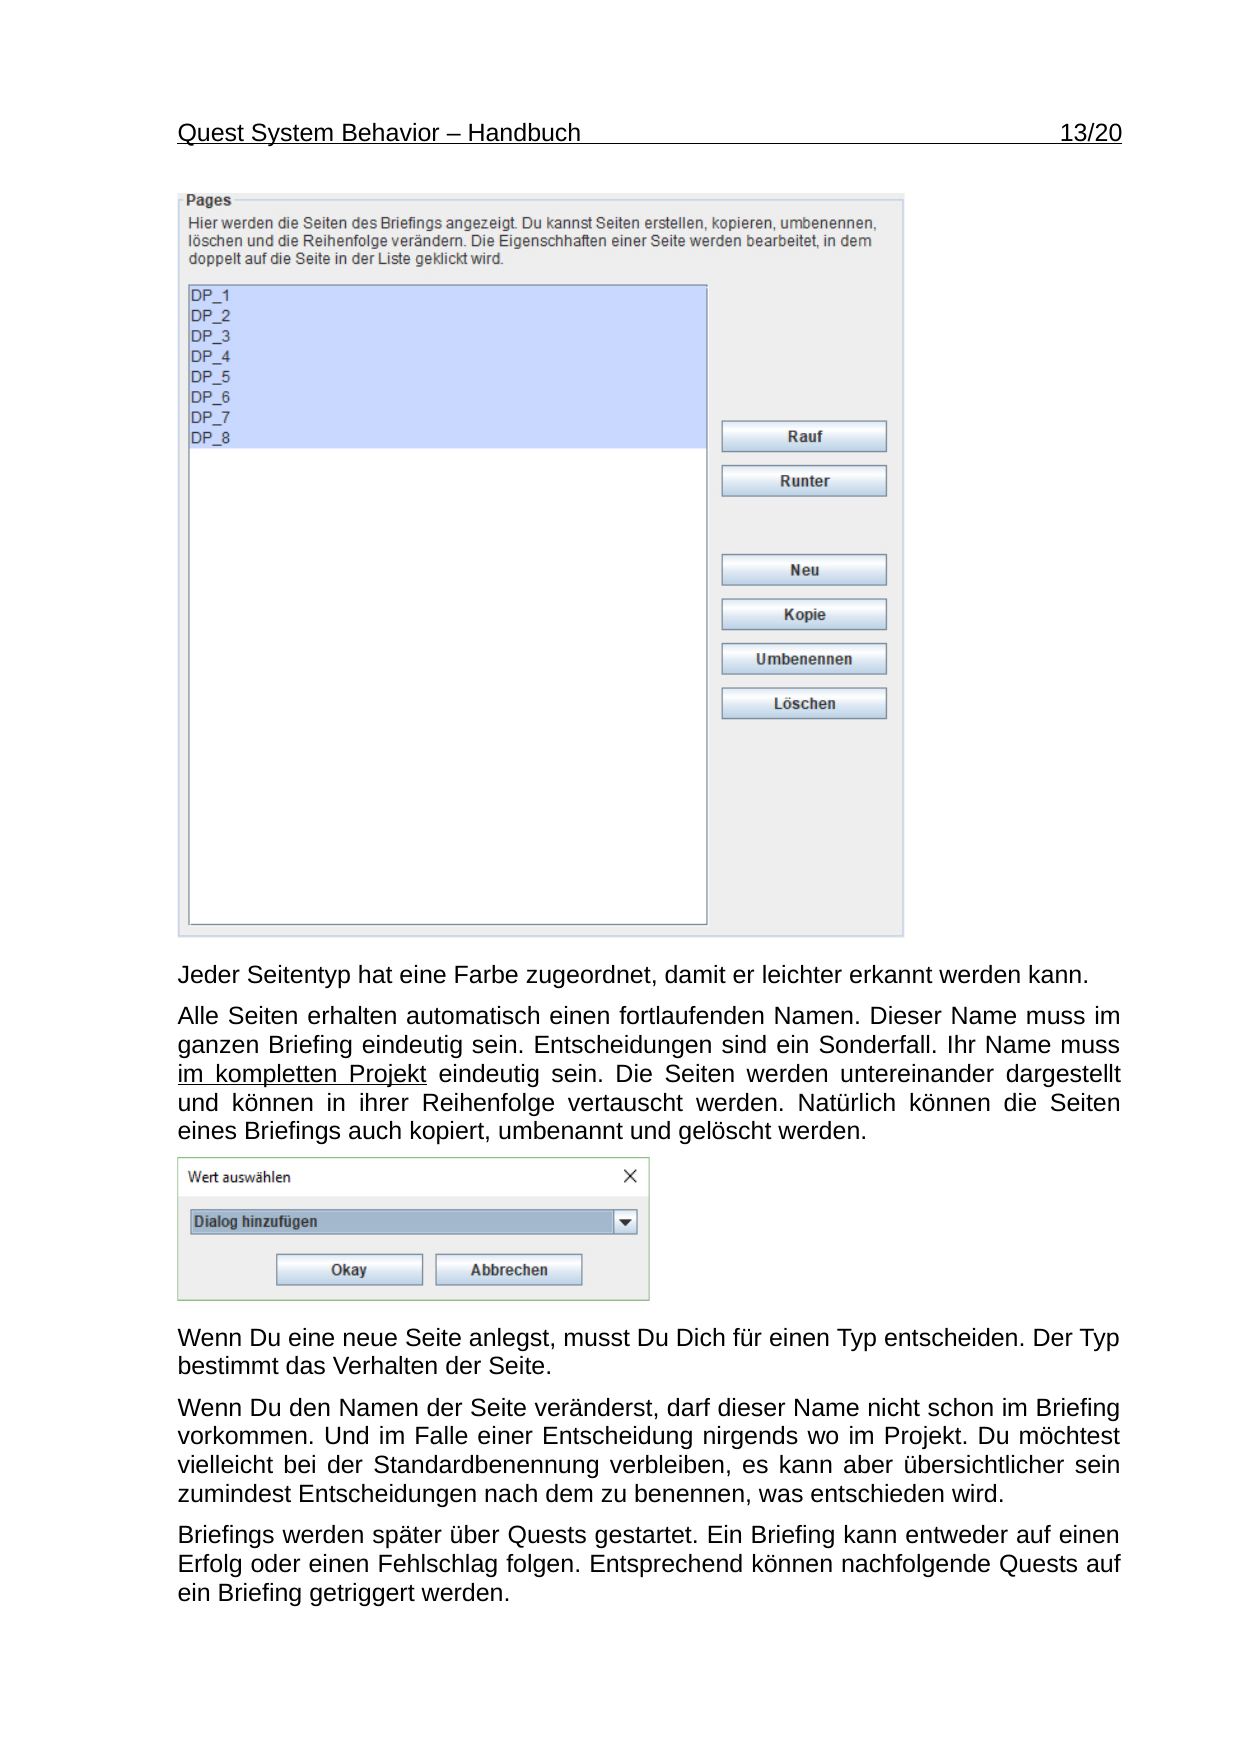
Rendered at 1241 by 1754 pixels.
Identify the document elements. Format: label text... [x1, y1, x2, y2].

text Wenn Du eine neue Seite anlegst, musst Du Dich für einen Typ entscheiden. Der Typ bestimmt das Verhalten der Seite. [177, 1323, 1122, 1380]
picture [177, 1157, 650, 1301]
text Wenn Du den Namen der Seite veränderst, darf dieser Name nicht schon im Briefing vorkommen. Und im Falle einer Entscheidung nirgends wo im Projekt. Du möchtest vielleicht bei der Standardbenennung verbleiben, es kann aber übersichtlicher sein zumindest Entscheidungen nach dem zu benennen, was entschieden wird. [177, 1393, 1122, 1508]
text Briefings werden später über Quests gestartet. Ein Briefing kann entweder auf einen Erfolg oder einen Fehlschlag folgen. Entsprechend können nachfolgende Quests auf ein Briefing getriggert werden. [177, 1520, 1122, 1606]
text Jeder Seitentyp hat eine Farbe zugeordnet, damit er leichter erkannt werden kann. [177, 960, 1122, 989]
picture [177, 193, 905, 938]
text Alle Seiten erhalten automatisch einen fortlaufenden Namen. Dieser Name muss im ganzen Briefing eindeutig sein. Entscheidungen sind ein Sonderfall. Ihr Name muss im kompletten Projekt eindeutig sein. Die Seiten werden untereinander dargestellt und können in ihrer Reihenfolge vertauscht werden. Natürlich können die Seiten eines Briefings auch kopiert, umbenannt und gelöscht werden. [177, 1001, 1122, 1145]
